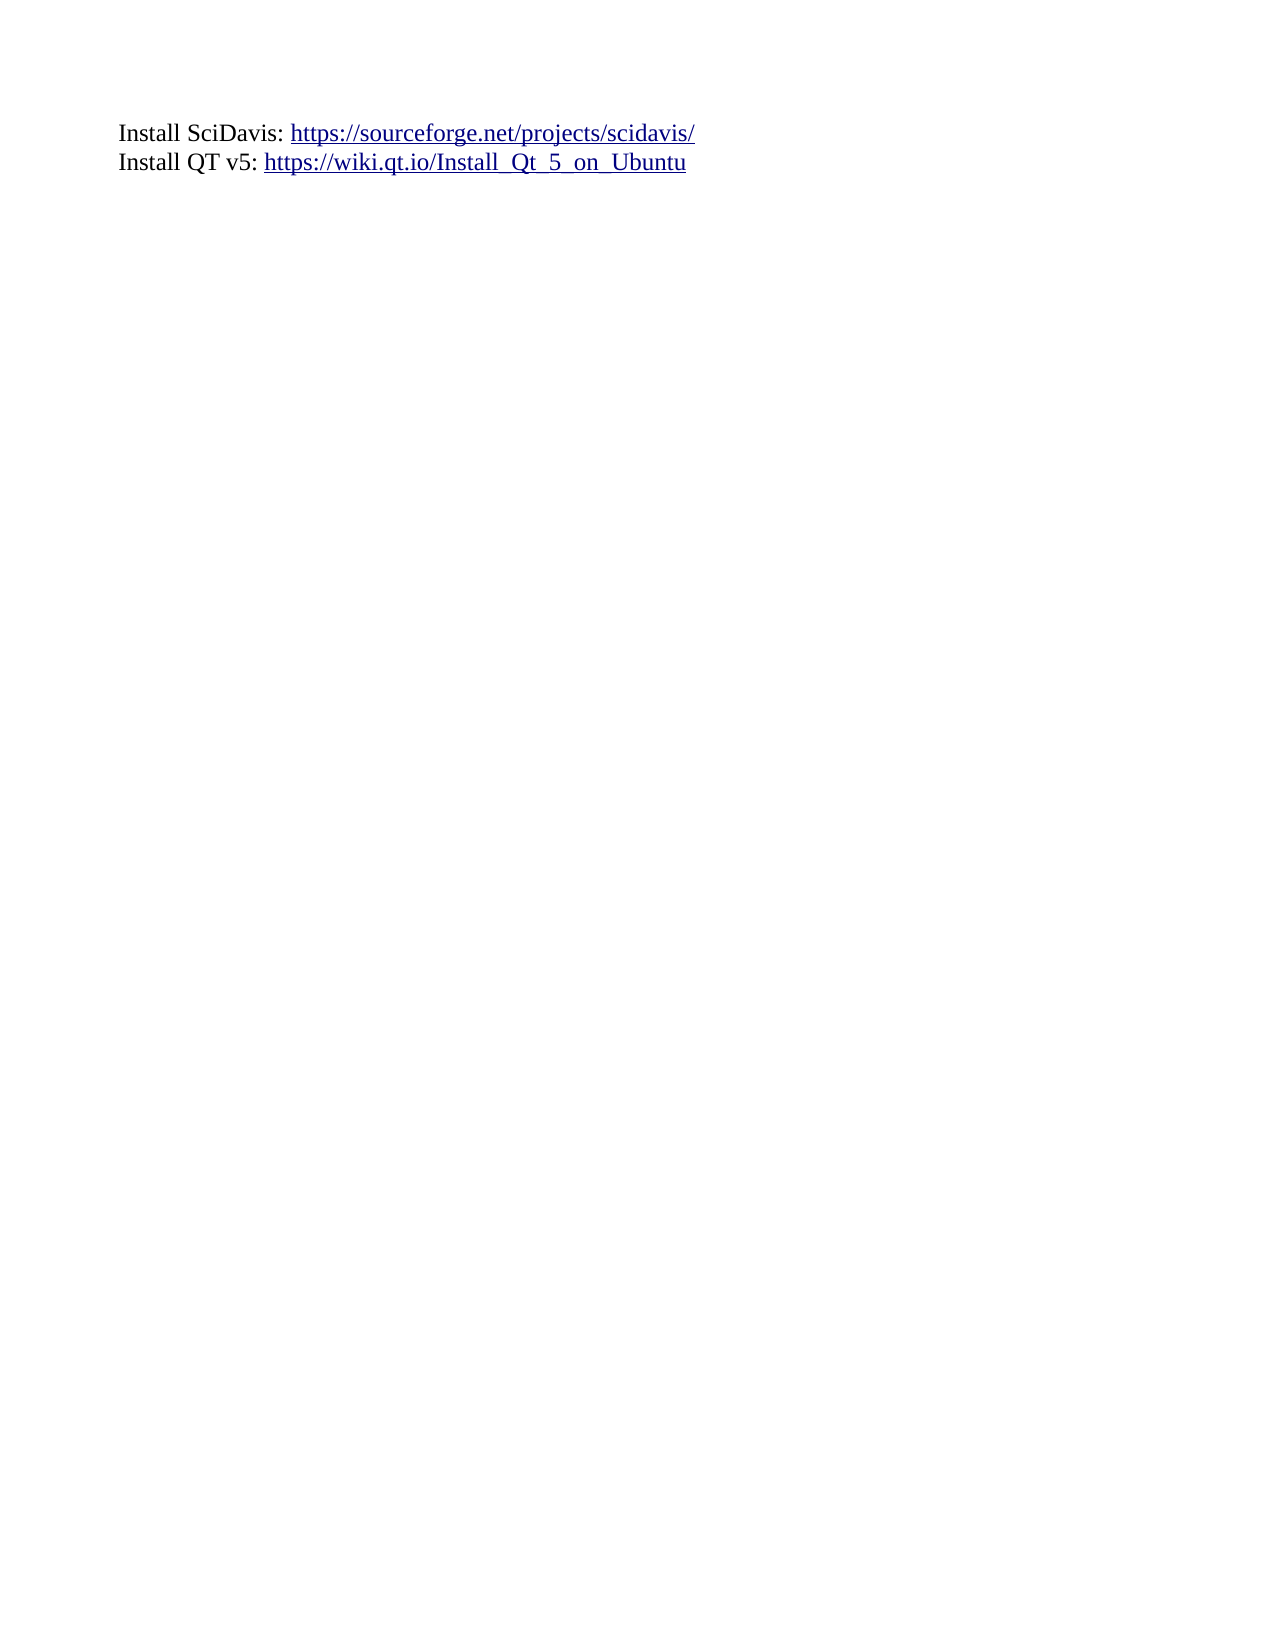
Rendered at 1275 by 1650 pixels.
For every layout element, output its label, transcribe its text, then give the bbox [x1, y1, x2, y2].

text Install SciDavis: https://sourceforge.net/projects/scidavis/ [118, 118, 1157, 147]
text Install QT v5: https://wiki.qt.io/Install_Qt_5_on_Ubuntu [118, 147, 1157, 176]
